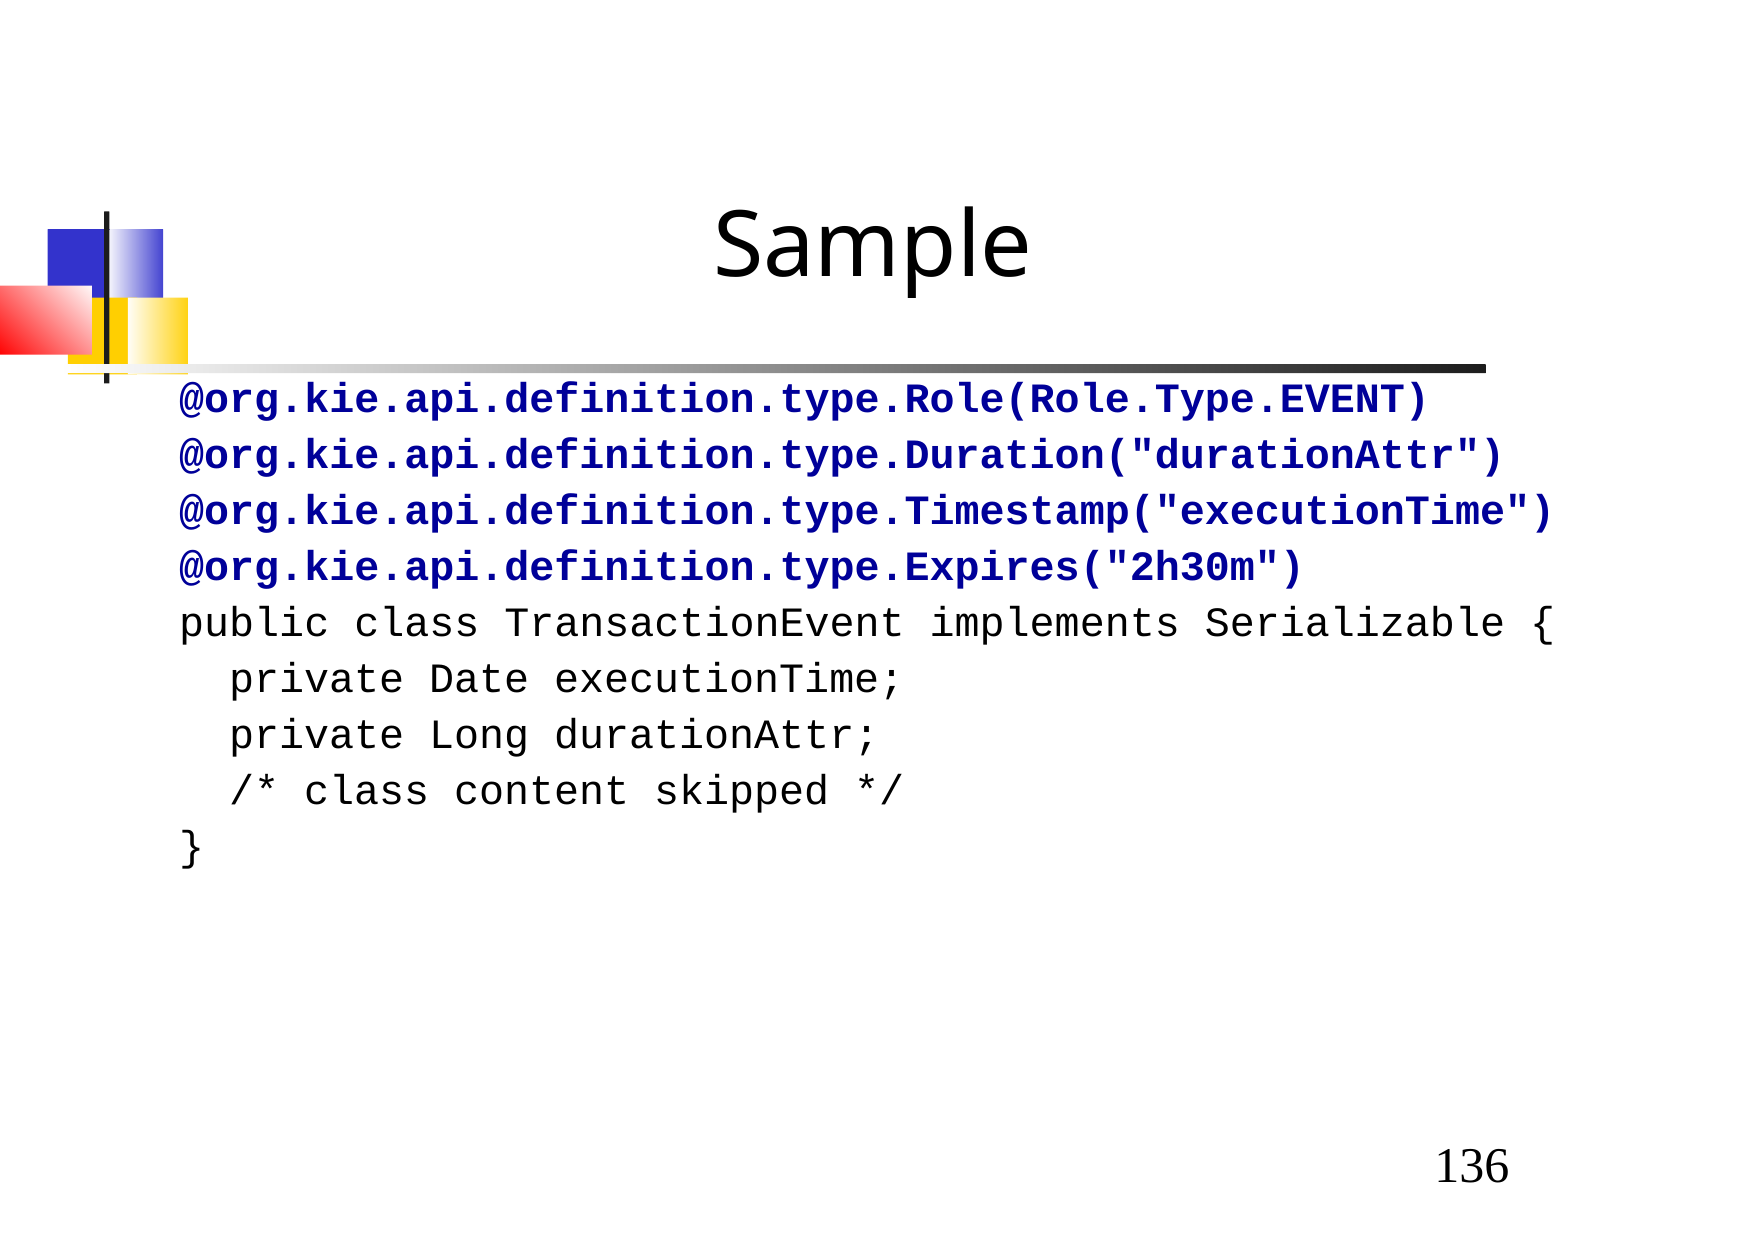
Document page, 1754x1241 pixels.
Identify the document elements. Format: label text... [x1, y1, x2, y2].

list @org.kie.api.definition.type.Role(Role.Type.EVENT) @org.kie.api.definition.type.Duration("durationAttr") @org.kie.api.definition.type.Timestamp("executionTime") @org.kie.api.definition.type.Expires("2h30m") public class TransactionEvent implements Serializable { private Date executionTime; private Long durationAttr; /* class content skipped */ } [179, 371, 1567, 1091]
title Sample [179, 139, 1567, 351]
